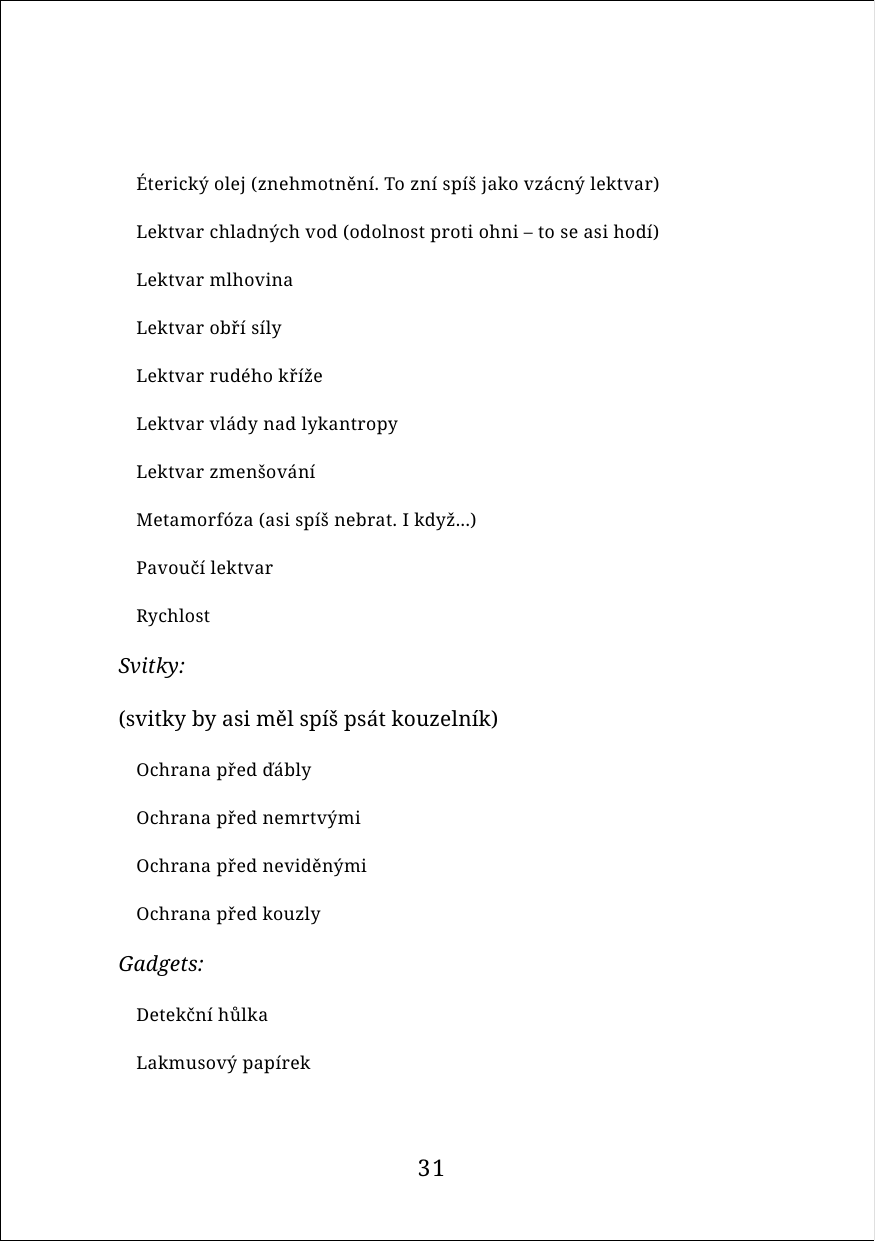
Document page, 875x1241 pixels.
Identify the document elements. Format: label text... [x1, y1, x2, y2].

text Lektvar obří síly [136, 316, 756, 340]
text Metamorfóza (asi spíš nebrat. I když...) [136, 507, 756, 531]
text Ochrana před nemrtvými [136, 805, 756, 829]
text Rychlost [136, 603, 756, 627]
text Ochrana před neviděnými [136, 853, 756, 877]
text Ochrana před ďábly [136, 757, 756, 782]
text Lektvar vlády nad lykantropy [136, 411, 756, 436]
text Lektvar mlhovina [136, 268, 756, 292]
text Detekční hůlka [136, 1002, 756, 1026]
text Lektvar chladných vod (odolnost proti ohni – to se asi hodí) [136, 220, 756, 244]
text Lektvar zmenšování [136, 459, 756, 483]
text Pavoučí lektvar [136, 555, 756, 579]
text Gadgets: [118, 949, 756, 977]
text Lektvar rudého kříže [136, 363, 756, 388]
text Éterický olej (znehmotnění. To zní spíš jako vzácný lektvar) [136, 172, 756, 196]
text (svitky by asi měl spíš psát kouzelník) [118, 704, 756, 733]
text Svitky: [118, 651, 756, 679]
text Ochrana před kouzly [136, 901, 756, 925]
text Lakmusový papírek [136, 1050, 756, 1074]
